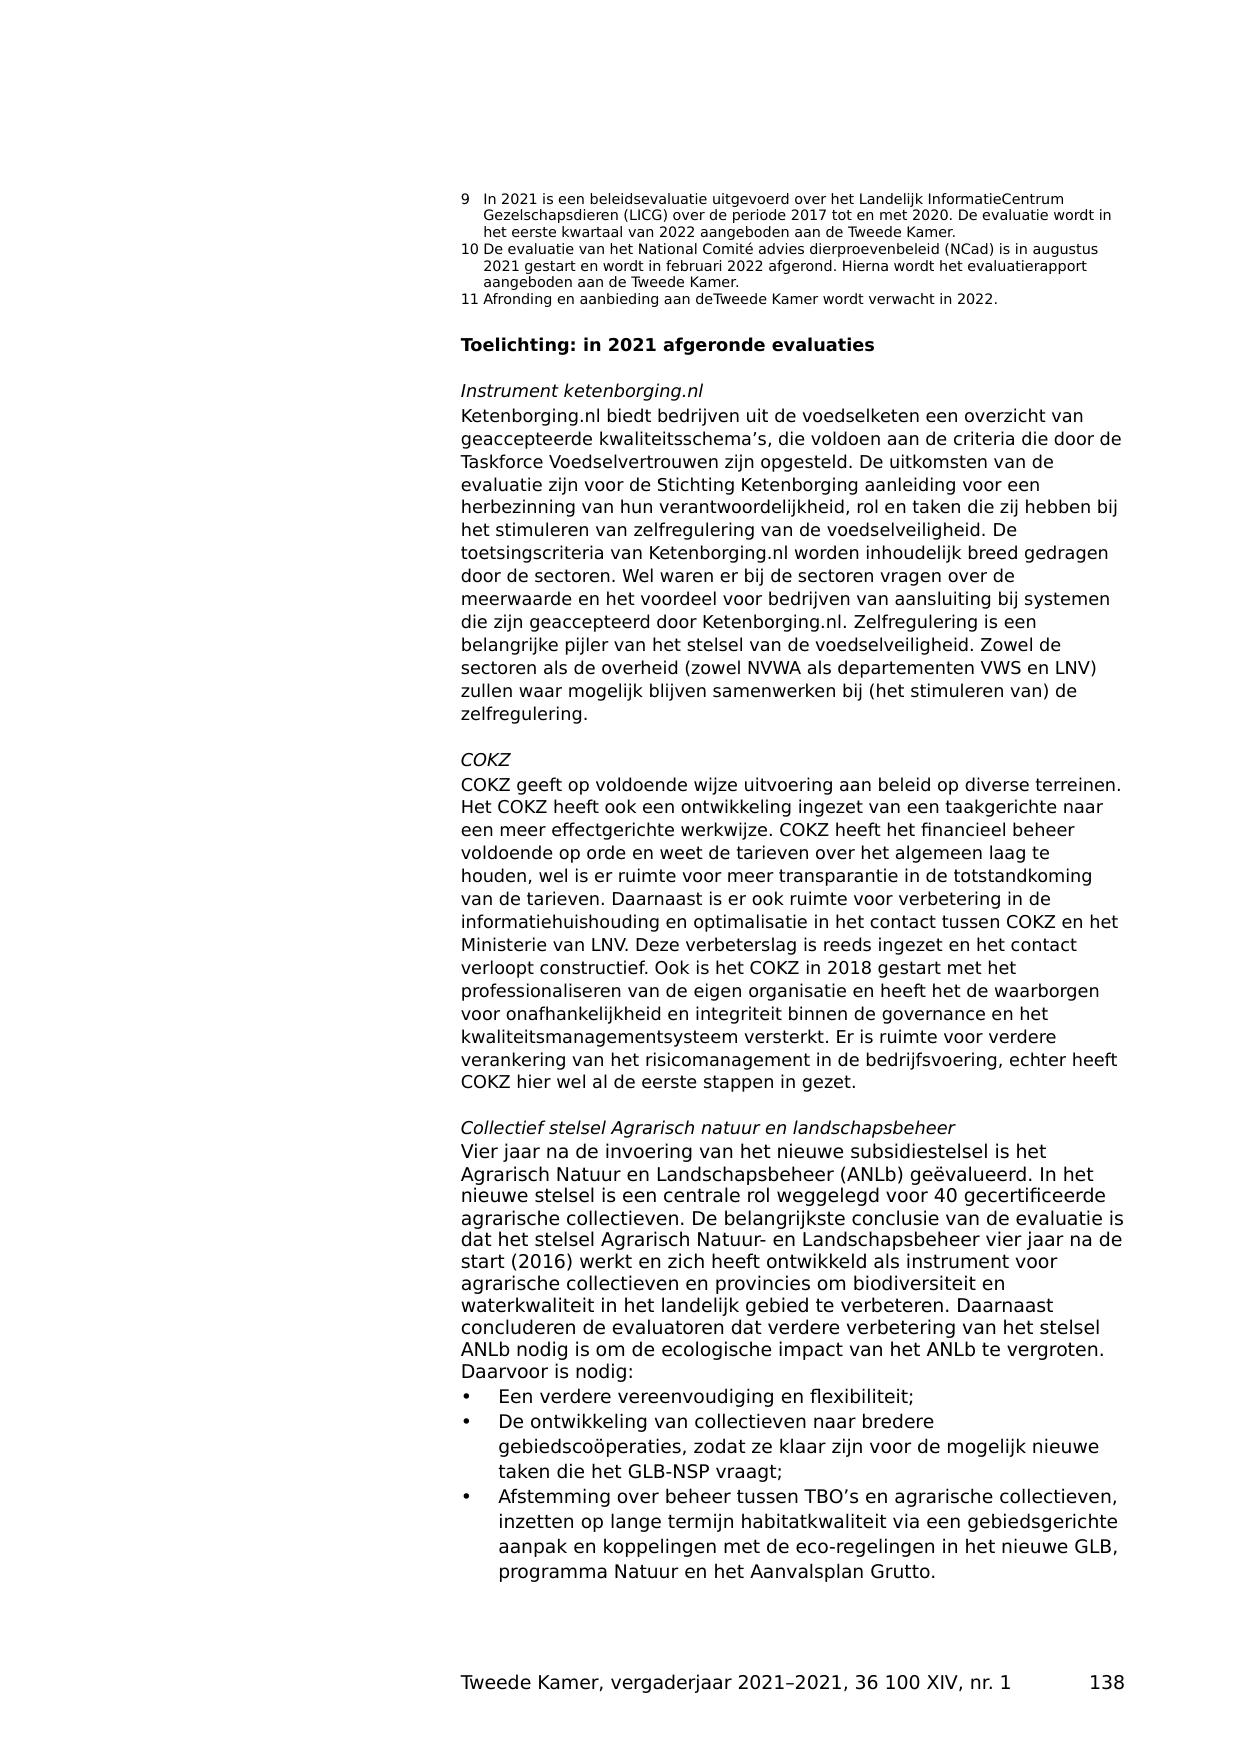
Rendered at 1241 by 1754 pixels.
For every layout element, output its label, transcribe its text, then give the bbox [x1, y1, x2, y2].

list In 2021 is een beleidsevaluatie uitgevoerd over het Landelijk InformatieCentrum Gezelschapsdieren (LICG) over de periode 2017 tot en met 2020. De evaluatie wordt in het eerste kwartaal van 2022 aangeboden aan de Tweede Kamer. [461, 191, 1125, 241]
list Afstemming over beheer tussen TBO’s en agrarische collectieven, inzetten op lange termijn habitatkwaliteit via een gebiedsgerichte aanpak en koppelingen met de eco-regelingen in het nieuwe GLB, programma Natuur en het Aanvalsplan Grutto. [461, 1483, 1125, 1583]
text Toelichting: in 2021 afgeronde evaluaties [461, 333, 1125, 356]
text Collectief stelsel Agrarisch natuur en landschapsbeheer [461, 1116, 1125, 1139]
list De evaluatie van het National Comité advies dierproevenbeleid (NCad) is in augustus 2021 gestart en wordt in februari 2022 afgerond. Hierna wordt het evaluatierapport aangeboden aan de Tweede Kamer. [461, 241, 1125, 291]
text Instrument ketenborging.nl [461, 379, 1125, 402]
text Vier jaar na de invoering van het nieuwe subsidiestelsel is het Agrarisch Natuur en Landschapsbeheer (ANLb) geëvalueerd. In het nieuwe stelsel is een centrale rol weggelegd voor 40 gecertificeerde agrarische collectieven. De belangrijkste conclusie van de evaluatie is dat het stelsel Agrarisch Natuur- en Landschapsbeheer vier jaar na de start (2016) werkt en zich heeft ontwikkeld als instrument voor agrarische collectieven en provincies om biodiversiteit en waterkwaliteit in het landelijk gebied te verbeteren. Daarnaast concluderen de evaluatoren dat verdere verbetering van het stelsel ANLb nodig is om de ecologische impact van het ANLb te vergroten. Daarvoor is nodig: [461, 1141, 1125, 1383]
list De ontwikkeling van collectieven naar bredere gebiedscoöperaties, zodat ze klaar zijn voor de mogelijk nieuwe taken die het GLB-NSP vraagt; [461, 1408, 1125, 1483]
list Een verdere vereenvoudiging en flexibiliteit; [461, 1383, 1125, 1408]
text COKZ [461, 748, 1125, 771]
text Ketenborging.nl biedt bedrijven uit de voedselketen een overzicht van geaccepteerde kwaliteitsschema’s, die voldoen aan de criteria die door de Taskforce Voedselvertrouwen zijn opgesteld. De uitkomsten van de evaluatie zijn voor de Stichting Ketenborging aanleiding voor een herbezinning van hun verantwoordelijkheid, rol en taken die zij hebben bij het stimuleren van zelfregulering van de voedselveiligheid. De toetsingscriteria van Ketenborging.nl worden inhoudelijk breed gedragen door de sectoren. Wel waren er bij de sectoren vragen over de meerwaarde en het voordeel voor bedrijven van aansluiting bij systemen die zijn geaccepteerd door Ketenborging.nl. Zelfregulering is een belangrijke pijler van het stelsel van de voedselveiligheid. Zowel de sectoren als de overheid (zowel NVWA als departementen VWS en LNV) zullen waar mogelijk blijven samenwerken bij (het stimuleren van) de zelfregulering. [461, 404, 1125, 725]
list Afronding en aanbieding aan deTweede Kamer wordt verwacht in 2022. [461, 291, 1125, 308]
text COKZ geeft op voldoende wijze uitvoering aan beleid op diverse terreinen. Het COKZ heeft ook een ontwikkeling ingezet van een taakgerichte naar een meer effectgerichte werkwijze. COKZ heeft het financieel beheer voldoende op orde en weet de tarieven over het algemeen laag te houden, wel is er ruimte voor meer transparantie in de totstandkoming van de tarieven. Daarnaast is er ook ruimte voor verbetering in de informatiehuishouding en optimalisatie in het contact tussen COKZ en het Ministerie van LNV. Deze verbeterslag is reeds ingezet en het contact verloopt constructief. Ook is het COKZ in 2018 gestart met het professionaliseren van de eigen organisatie en heeft het de waarborgen voor onafhankelijkheid en integriteit binnen de governance en het kwaliteitsmanagementsysteem versterkt. Er is ruimte voor verdere verankering van het risicomanagement in de bedrijfsvoering, echter heeft COKZ hier wel al de eerste stappen in gezet. [461, 773, 1125, 1093]
